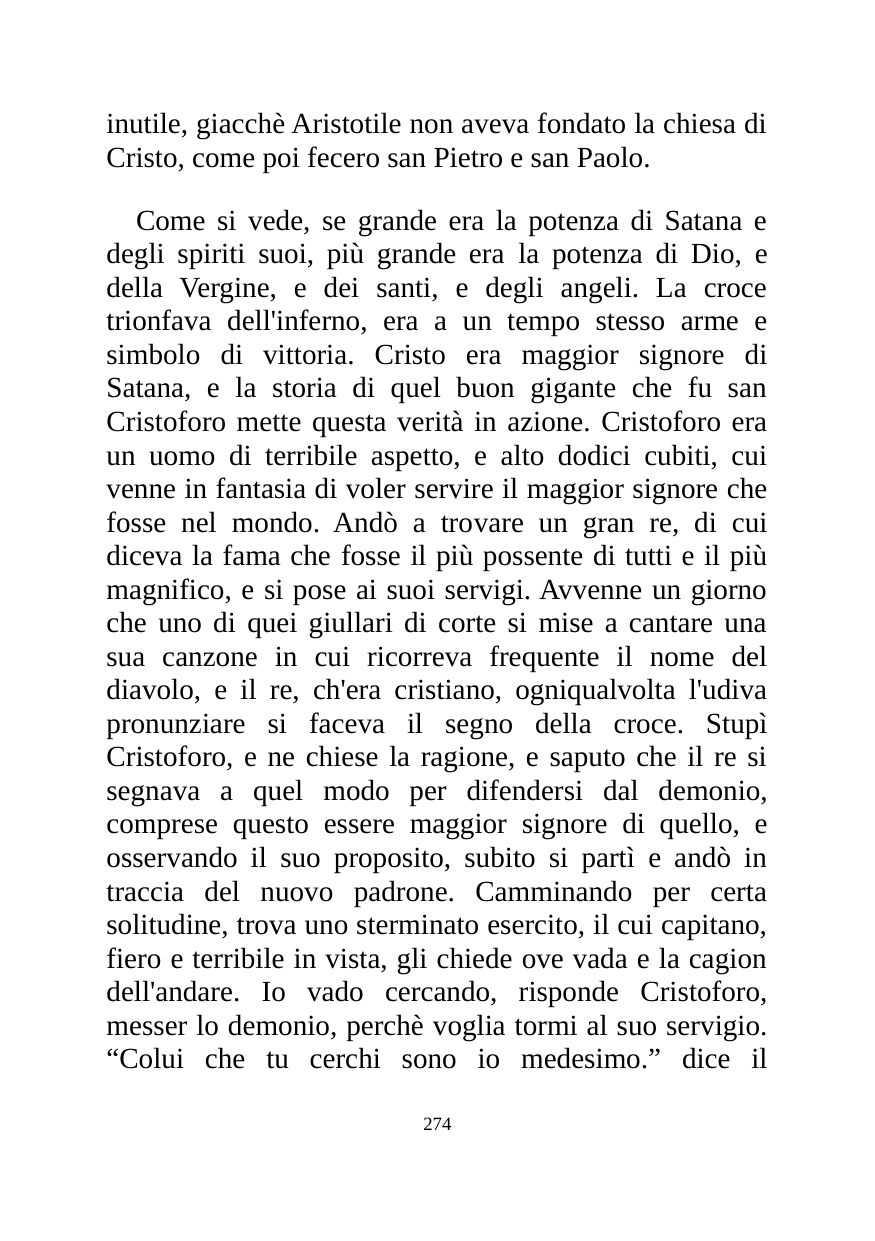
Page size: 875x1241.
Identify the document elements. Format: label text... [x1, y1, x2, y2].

text inutile, giacchè Aristotile non aveva fondato la chiesa di Cristo, come poi fecero san Pietro e san Paolo. [106, 106, 768, 173]
text Come si vede, se grande era la potenza di Satana e degli spiriti suoi, più grande era la potenza di Dio, e della Vergine, e dei santi, e degli angeli. La croce trionfava dell'inferno, era a un tempo stesso arme e simbolo di vittoria. Cristo era maggior signore di Satana, e la storia di quel buon gigante che fu san Cristoforo mette questa verità in azione. Cristoforo era un uomo di terribile aspetto, e alto dodici cubiti, cui venne in fantasia di voler servire il maggior signore che fosse nel mondo. Andò a trovare un gran re, di cui diceva la fama che fosse il più possente di tutti e il più magnifico, e si pose ai suoi servigi. Avvenne un giorno che uno di quei giullari di corte si mise a cantare una sua canzone in cui ricorreva frequente il nome del diavolo, e il re, ch'era cristiano, ogniqualvolta l'udiva pronunziare si faceva il segno della croce. Stupì Cristoforo, e ne chiese la ragione, e saputo che il re si segnava a quel modo per difendersi dal demonio, comprese questo essere maggior signore di quello, e osservando il suo proposito, subito si partì e andò in traccia del nuovo padrone. Camminando per certa solitudine, trova uno sterminato esercito, il cui capitano, fiero e terribile in vista, gli chiede ove vada e la cagion dell'andare. Io vado cercando, risponde Cristoforo, messer lo demonio, perchè voglia tormi al suo servigio. “Colui che tu cerchi sono io medesimo.” dice il [106, 203, 768, 1075]
